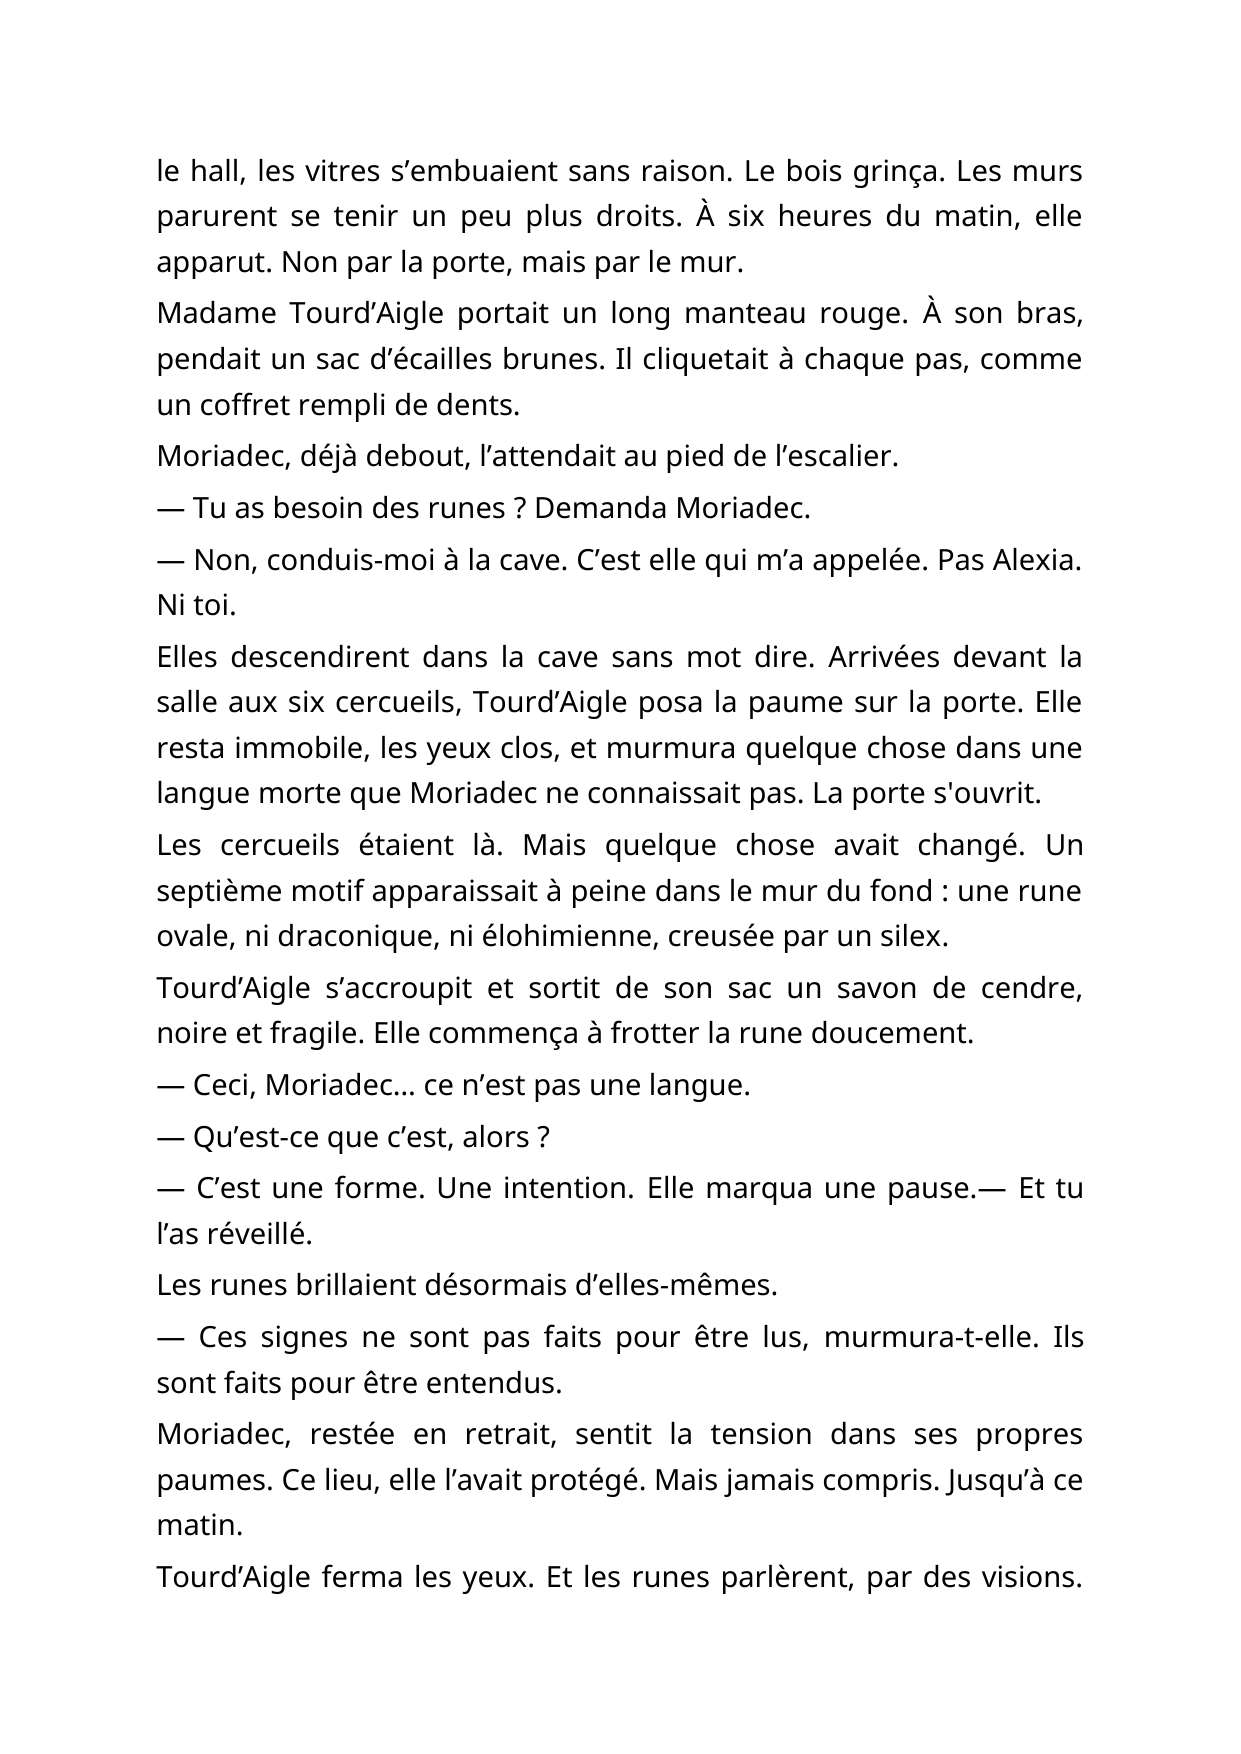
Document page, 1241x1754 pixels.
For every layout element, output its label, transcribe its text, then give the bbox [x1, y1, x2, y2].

text — Qu’est-ce que c’est, alors ? [156, 1116, 1084, 1156]
text le hall, les vitres s’embuaient sans raison. Le bois grinça. Les murs parurent se tenir un peu plus droits. À six heures du matin, elle apparut. Non par la porte, mais par le mur. [156, 150, 1084, 281]
text Elles descendirent dans la cave sans mot dire. Arrivées devant la salle aux six cercueils, Tourd’Aigle posa la paume sur la porte. Elle resta immobile, les yeux clos, et murmura quelque chose dans une langue morte que Moriadec ne connaissait pas. La porte s'ouvrit. [156, 636, 1084, 812]
text Madame Tourd’Aigle portait un long manteau rouge. À son bras, pendait un sac d’écailles brunes. Il cliquetait à chaque pas, comme un coffret rempli de dents. [156, 293, 1084, 424]
text Moriadec, restée en retrait, sentit la tension dans ses propres paumes. Ce lieu, elle l’avait protégé. Mais jamais compris. Jusqu’à ce matin. [156, 1413, 1084, 1544]
text — Non, conduis-moi à la cave. C’est elle qui m’a appelée. Pas Alexia. Ni toi. [156, 539, 1084, 624]
text Tourd’Aigle s’accroupit et sortit de son sac un savon de cendre, noire et fragile. Elle commença à frotter la rune doucement. [156, 967, 1084, 1052]
text — Ceci, Moriadec… ce n’est pas une langue. [156, 1064, 1084, 1104]
text — Ces signes ne sont pas faits pour être lus, murmura-t-elle. Ils sont faits pour être entendus. [156, 1316, 1084, 1402]
text Les runes brillaient désormais d’elles-mêmes. [156, 1265, 1084, 1304]
text — C’est une forme. Une intention. Elle marqua une pause.— Et tu l’as réveillé. [156, 1167, 1084, 1253]
text Les cercueils étaient là. Mais quelque chose avait changé. Un septième motif apparaissait à peine dans le mur du fond : une rune ovale, ni draconique, ni élohimienne, creusée par un silex. [156, 824, 1084, 955]
text Moriadec, déjà debout, l’attendait au pied de l’escalier. [156, 436, 1084, 475]
text Tourd’Aigle ferma les yeux. Et les runes parlèrent, par des visions. [156, 1556, 1084, 1596]
text — Tu as besoin des runes ? Demanda Moriadec. [156, 487, 1084, 527]
